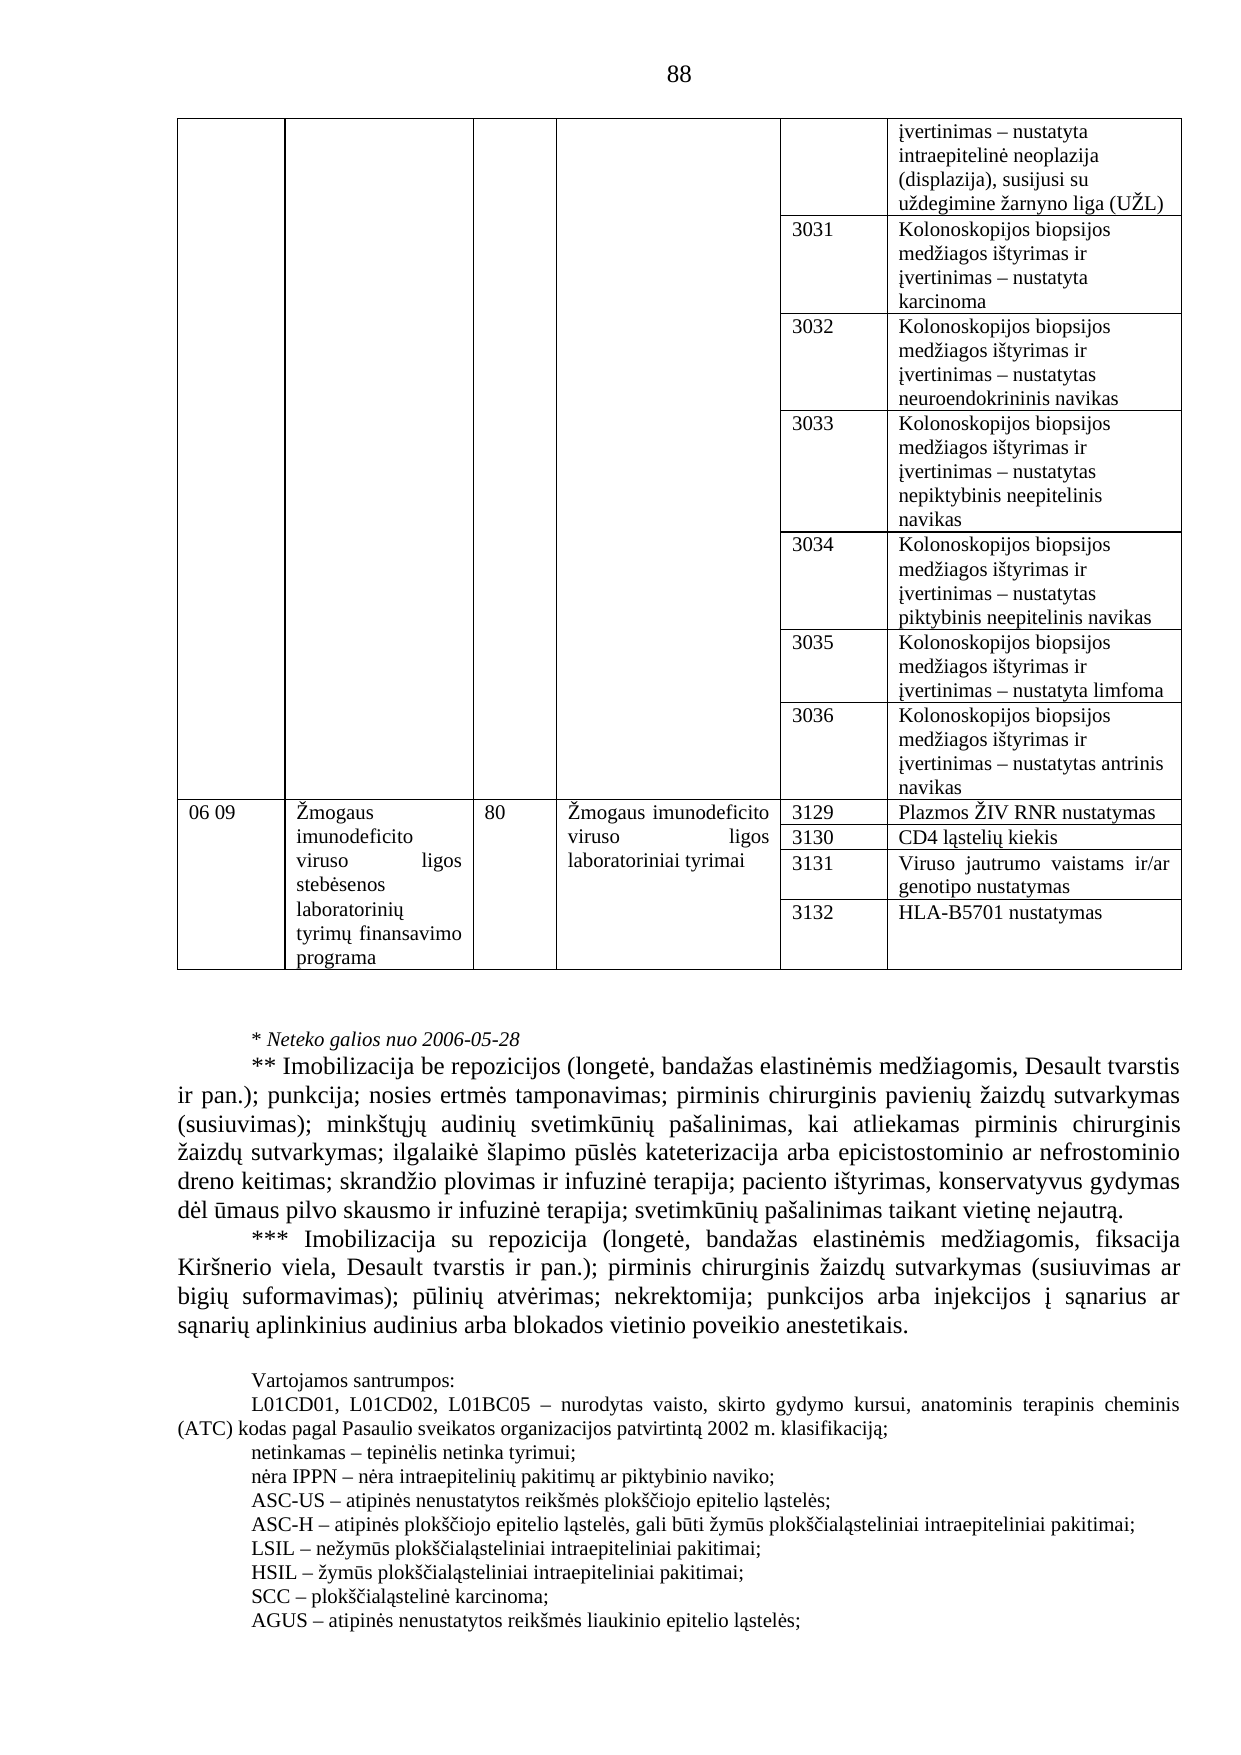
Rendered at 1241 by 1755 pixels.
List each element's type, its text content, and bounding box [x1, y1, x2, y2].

text nėra IPPN – nėra intraepitelinių pakitimų ar piktybinio naviko; [177, 1464, 1181, 1488]
text netinkamas – tepinėlis netinka tyrimui; [177, 1440, 1181, 1464]
table_cell Kolonoskopijos biopsijos medžiagos ištyrimas ir įvertinimas – nustatytas piktybinis neepitelinis navikas [888, 533, 1181, 629]
table_cell [178, 119, 284, 799]
table_cell [286, 119, 473, 799]
table_cell HLA-B5701 nustatymas [888, 900, 1181, 969]
text * Neteko galios nuo 2006-05-28 [177, 1027, 1181, 1051]
text ASC-US – atipinės nenustatytos reikšmės plokščiojo epitelio ląstelės; [177, 1488, 1181, 1512]
text L01CD01, L01CD02, L01BC05 – nurodytas vaisto, skirto gydymo kursui, anatominis terapinis cheminis (ATC) kodas pagal Pasaulio sveikatos organizacijos patvirtintą 2002 m. klasifikaciją; [177, 1392, 1181, 1440]
table_cell 06 09 [178, 800, 284, 969]
text ASC-H – atipinės plokščiojo epitelio ląstelės, gali būti žymūs plokščialąsteliniai intraepiteliniai pakitimai; [177, 1512, 1181, 1536]
table_cell įvertinimas – nustatyta intraepitelinė neoplazija (displazija), susijusi su uždegimine žarnyno liga (UŽL) [888, 119, 1181, 215]
table_cell 3035 [781, 630, 887, 702]
table_cell [474, 119, 556, 799]
table_cell Žmogaus imunodeficito viruso ligos stebėsenos laboratorinių tyrimų finansavimo programa [286, 800, 473, 969]
table_cell 3031 [781, 216, 887, 313]
text SCC – plokščialąstelinė karcinoma; [177, 1584, 1181, 1608]
text *** Imobilizacija su repozicija (longetė, bandažas elastinėmis medžiagomis, fiksacija Kiršnerio viela, Desault tvarstis ir pan.); pirminis chirurginis žaizdų sutvarkymas (susiuvimas ar bigių suformavimas); pūlinių atvėrimas; nekrektomija; punkcijos arba injekcijos į sąnarius ar sąnarių aplinkinius audinius arba blokados vietinio poveikio anestetikais. [177, 1224, 1181, 1339]
table_cell Kolonoskopijos biopsijos medžiagos ištyrimas ir įvertinimas – nustatytas neuroendokrininis navikas [888, 314, 1181, 410]
text LSIL – nežymūs plokščialąsteliniai intraepiteliniai pakitimai; [177, 1536, 1181, 1560]
table_cell Kolonoskopijos biopsijos medžiagos ištyrimas ir įvertinimas – nustatyta limfoma [888, 630, 1181, 702]
table_cell 3034 [781, 533, 887, 629]
text HSIL – žymūs plokščialąsteliniai intraepiteliniai pakitimai; [177, 1560, 1181, 1584]
table_cell 80 [474, 800, 556, 969]
text AGUS – atipinės nenustatytos reikšmės liaukinio epitelio ląstelės; [177, 1608, 1181, 1632]
table_cell [781, 119, 887, 215]
table_cell Plazmos ŽIV RNR nustatymas [888, 800, 1181, 824]
table_cell 3132 [781, 900, 887, 969]
table_cell 3130 [781, 825, 887, 849]
table_cell 3032 [781, 314, 887, 410]
table_cell Kolonoskopijos biopsijos medžiagos ištyrimas ir įvertinimas – nustatyta karcinoma [888, 216, 1181, 313]
table_cell 3131 [781, 850, 887, 898]
table_cell Kolonoskopijos biopsijos medžiagos ištyrimas ir įvertinimas – nustatytas nepiktybinis neepitelinis navikas [888, 411, 1181, 531]
table_cell 3036 [781, 703, 887, 799]
table_cell Viruso jautrumo vaistams ir/ar genotipo nustatymas [888, 850, 1181, 898]
text Vartojamos santrumpos: [177, 1367, 1181, 1392]
table_cell 3033 [781, 411, 887, 531]
table_cell 3129 [781, 800, 887, 824]
table_cell Kolonoskopijos biopsijos medžiagos ištyrimas ir įvertinimas – nustatytas antrinis navikas [888, 703, 1181, 799]
table_cell CD4 ląstelių kiekis [888, 825, 1181, 849]
table_cell Žmogaus imunodeficito viruso ligos laboratoriniai tyrimai [557, 800, 780, 969]
text ** Imobilizacija be repozicijos (longetė, bandažas elastinėmis medžiagomis, Desault tvarstis ir pan.); punkcija; nosies ertmės tamponavimas; pirminis chirurginis pavienių žaizdų sutvarkymas (susiuvimas); minkštųjų audinių svetimkūnių pašalinimas, kai atliekamas pirminis chirurginis žaizdų sutvarkymas; ilgalaikė šlapimo pūslės kateterizacija arba epicistostominio ar nefrostominio dreno keitimas; skrandžio plovimas ir infuzinė terapija; paciento ištyrimas, konservatyvus gydymas dėl ūmaus pilvo skausmo ir infuzinė terapija; svetimkūnių pašalinimas taikant vietinę nejautrą. [177, 1051, 1181, 1224]
table_cell [557, 119, 780, 799]
